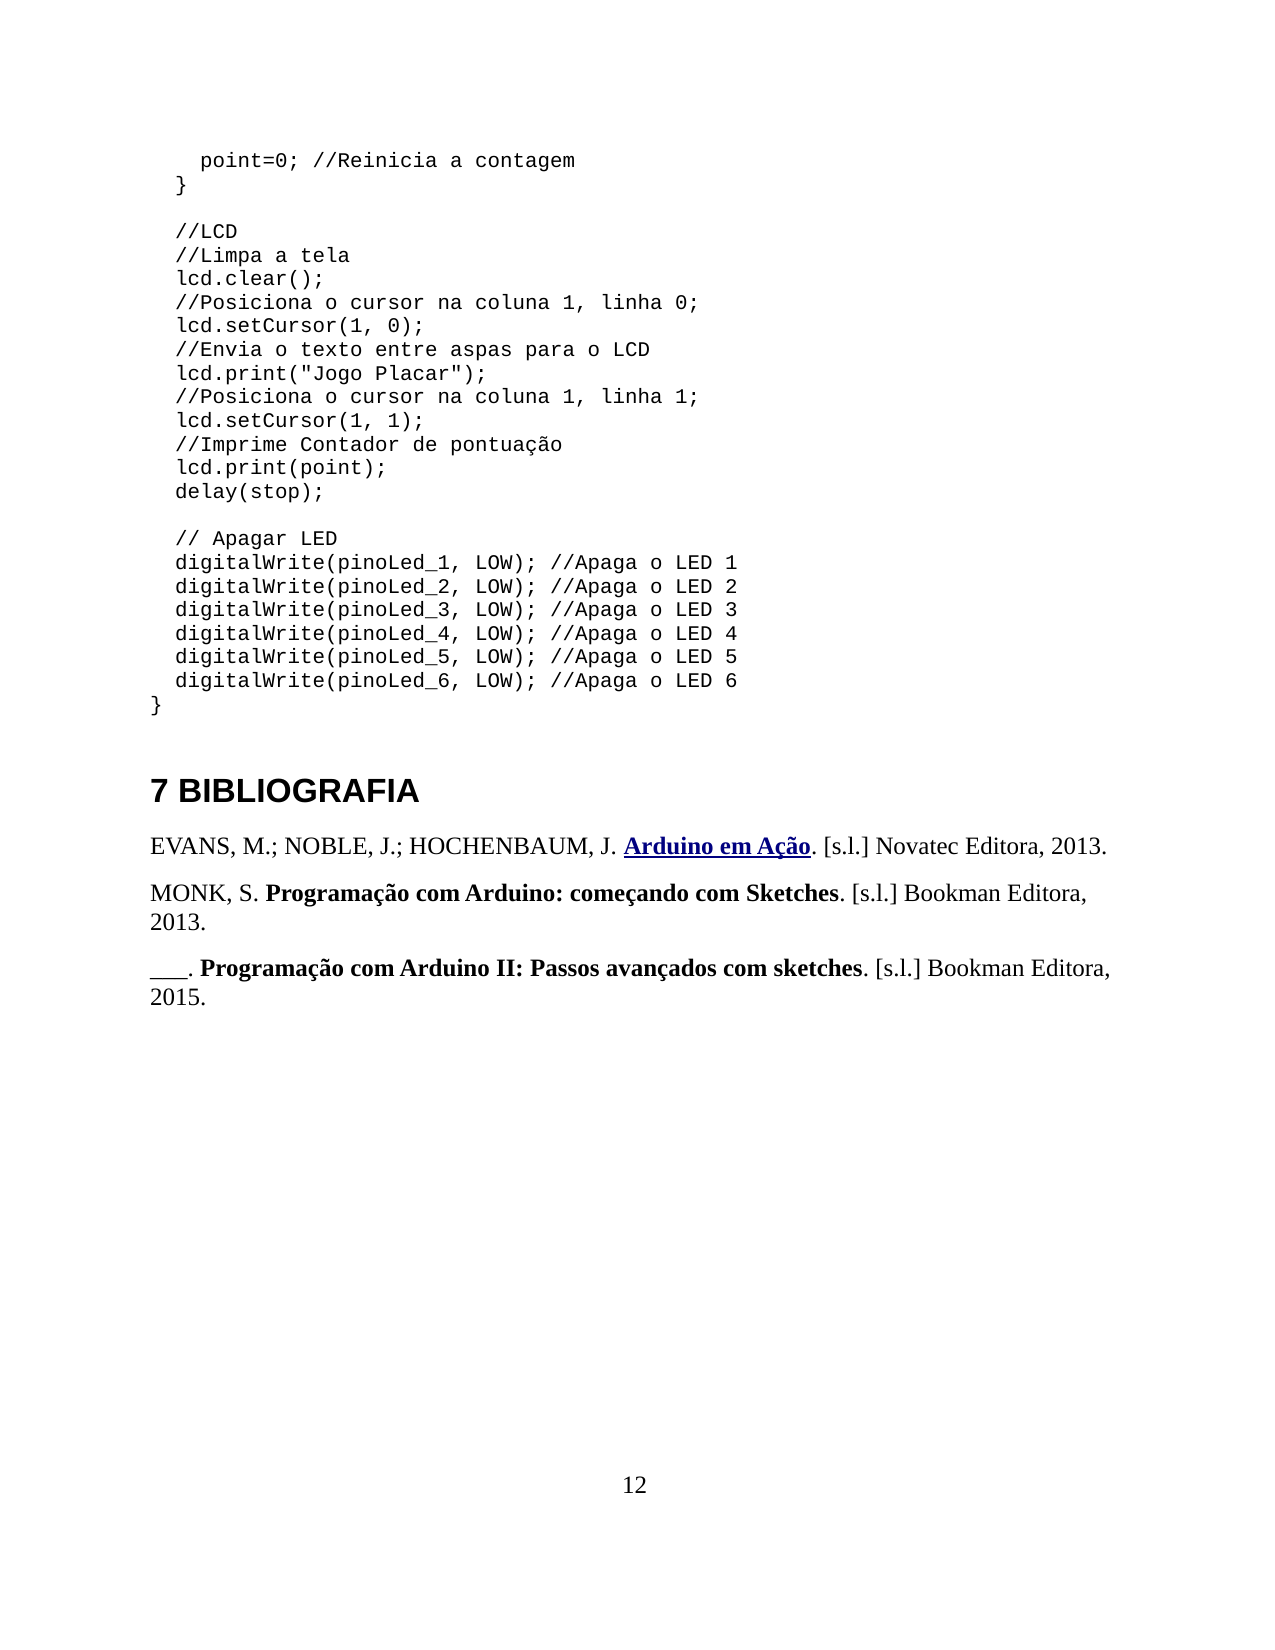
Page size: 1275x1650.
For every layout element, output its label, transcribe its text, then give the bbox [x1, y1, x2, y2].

text point=0; //Reinicia a contagem [150, 150, 1125, 174]
text digitalWrite(pinoLed_2, LOW); //Apaga o LED 2 [150, 576, 1125, 599]
text //Posiciona o cursor na coluna 1, linha 0; [150, 292, 1125, 316]
text ___. Programação com Arduino II: Passos avançados com sketches. [s.l.] Bookman Editora, 2015. [150, 953, 1125, 1011]
text // Apagar LED [150, 528, 1125, 552]
text digitalWrite(pinoLed_5, LOW); //Apaga o LED 5 [150, 647, 1125, 670]
text digitalWrite(pinoLed_1, LOW); //Apaga o LED 1 [150, 552, 1125, 576]
text //Imprime Contador de pontuação [150, 434, 1125, 457]
text lcd.setCursor(1, 1); [150, 410, 1125, 434]
text lcd.setCursor(1, 0); [150, 316, 1125, 339]
text //LCD [150, 221, 1125, 244]
text digitalWrite(pinoLed_6, LOW); //Apaga o LED 6 [150, 670, 1125, 694]
text delay(stop); [150, 481, 1125, 505]
text //Envia o texto entre aspas para o LCD [150, 339, 1125, 363]
text //Limpa a tela [150, 244, 1125, 268]
text MONK, S. Programação com Arduino: começando com Sketches. [s.l.] Bookman Editora, 2013. [150, 878, 1125, 936]
text lcd.clear(); [150, 268, 1125, 292]
text digitalWrite(pinoLed_4, LOW); //Apaga o LED 4 [150, 623, 1125, 647]
subtitle 7 BIBLIOGRAFIA [150, 771, 1125, 810]
text } [150, 174, 1125, 197]
text lcd.print("Jogo Placar"); [150, 363, 1125, 386]
text digitalWrite(pinoLed_3, LOW); //Apaga o LED 3 [150, 599, 1125, 623]
text //Posiciona o cursor na coluna 1, linha 1; [150, 386, 1125, 410]
text } [150, 694, 1125, 717]
text lcd.print(point); [150, 457, 1125, 481]
text EVANS, M.; NOBLE, J.; HOCHENBAUM, J. Arduino em Ação. [s.l.] Novatec Editora, 2013. [150, 831, 1125, 860]
